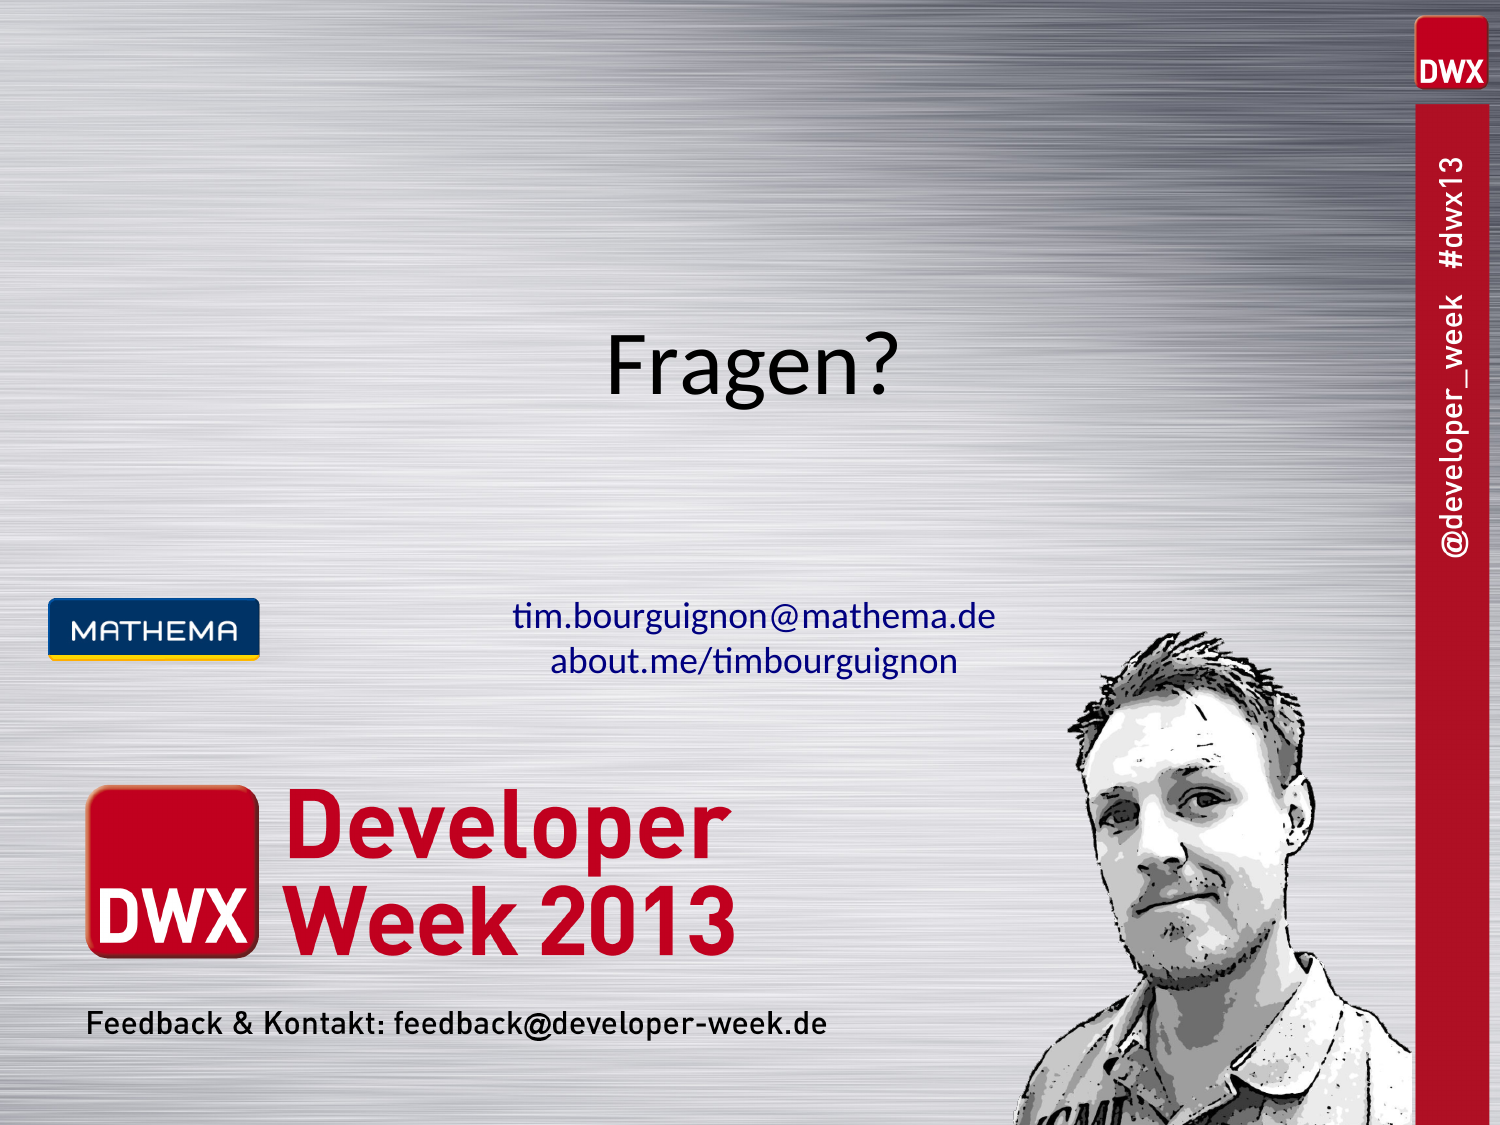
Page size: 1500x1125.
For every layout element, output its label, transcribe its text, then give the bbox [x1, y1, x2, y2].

picture [0, 0, 1500, 1125]
text_box tim.bourguignon@mathema.de about.me/timbourguignon [412, 583, 1098, 690]
text_box Fragen? [590, 295, 1500, 583]
